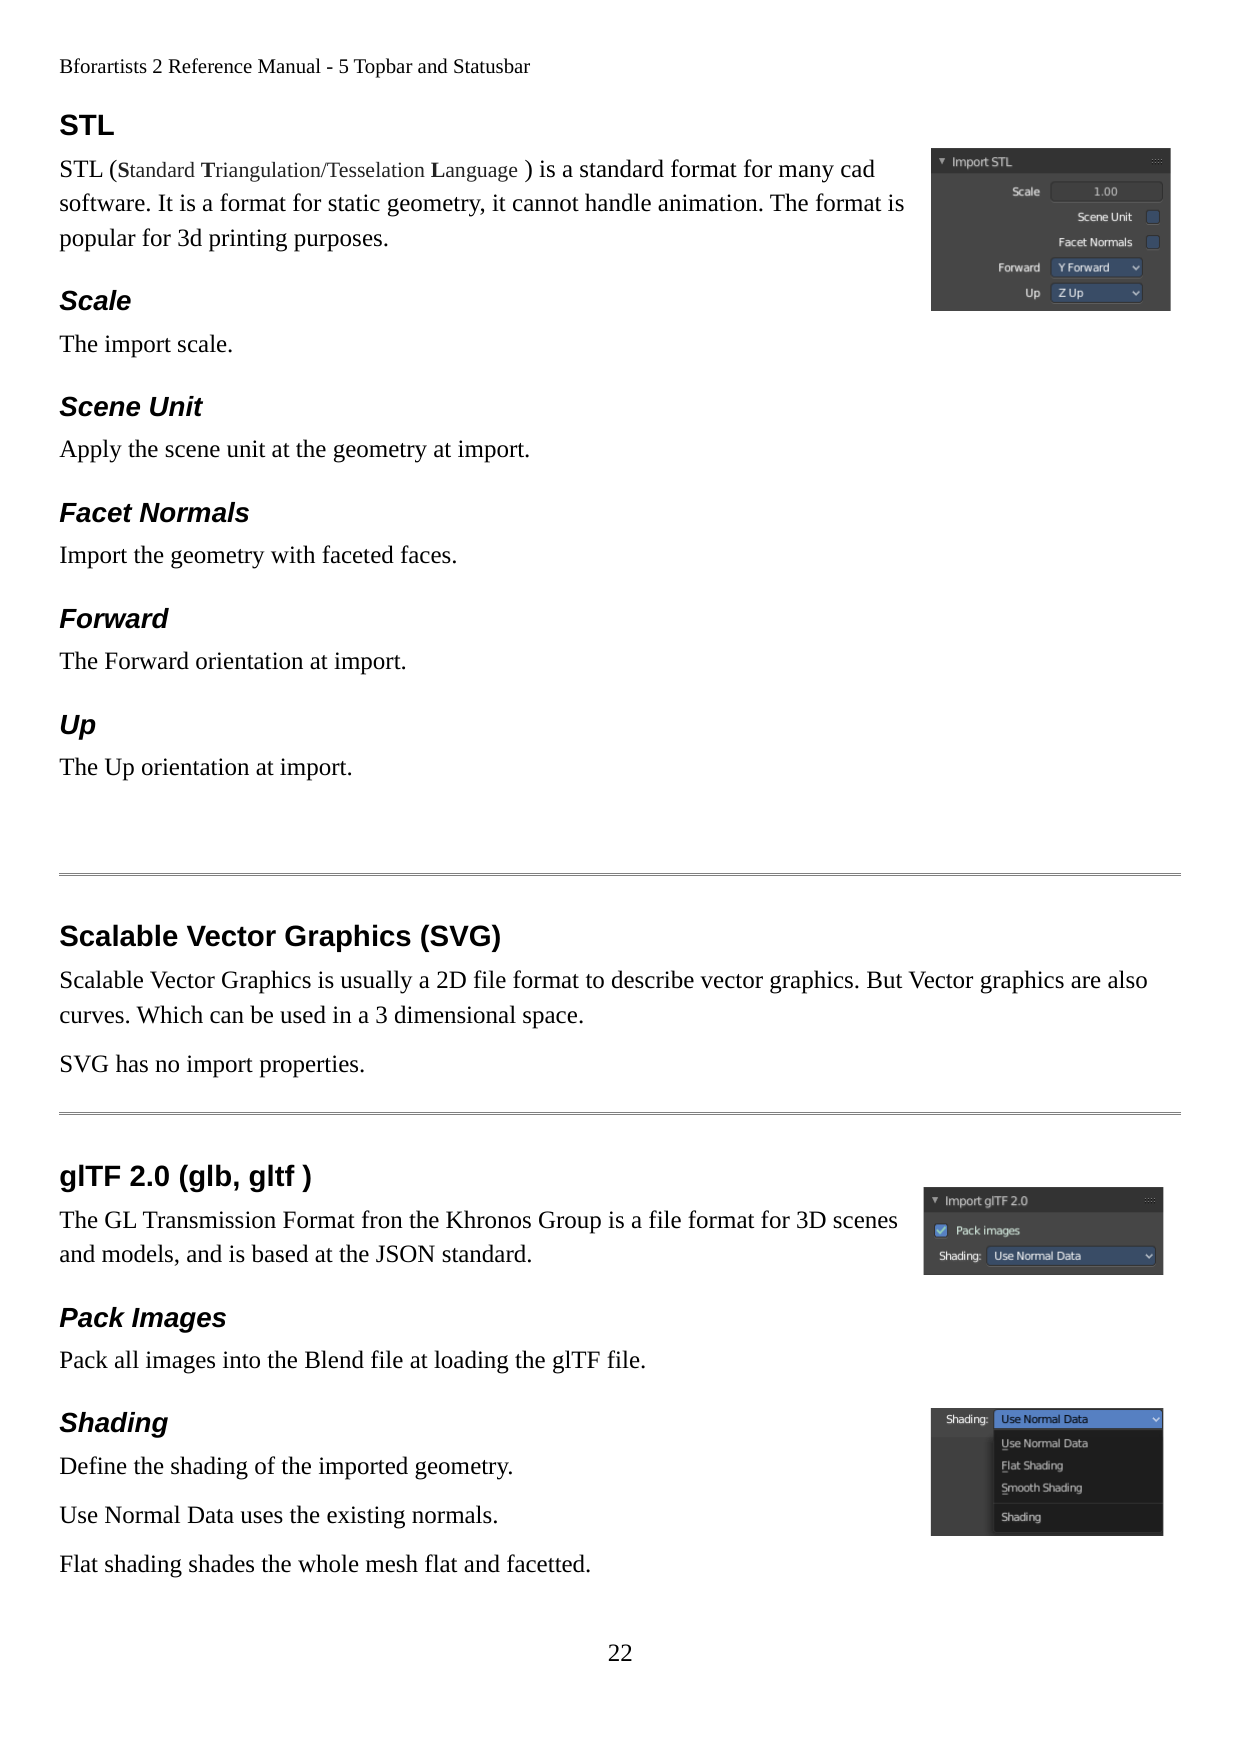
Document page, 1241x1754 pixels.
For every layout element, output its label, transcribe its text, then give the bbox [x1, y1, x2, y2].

text The import scale. [59, 329, 1181, 357]
subtitle Forward [59, 602, 1181, 634]
subtitle Facet Normals [59, 496, 1181, 528]
text Use Normal Data uses the existing normals. [59, 1500, 930, 1529]
picture [931, 148, 1171, 311]
subtitle Scene Unit [59, 390, 1181, 422]
text Import the geometry with faceted faces. [59, 541, 1181, 569]
text SVG has no import properties. [59, 1049, 1181, 1078]
subtitle Scalable Vector Graphics (SVG) [59, 919, 1181, 953]
text Flat shading shades the whole mesh flat and facetted. [59, 1549, 1181, 1578]
text Scalable Vector Graphics is usually a 2D file format to describe vector graphics. But Vector graphics are also curves. Which can be used in a 3 dimensional space. [59, 965, 1181, 1028]
subtitle STL [59, 107, 1181, 141]
text Define the shading of the imported geometry. [59, 1451, 930, 1480]
picture [930, 1408, 1164, 1536]
text Apply the scene unit at the geometry at import. [59, 434, 1181, 463]
text STL (Standard Triangulation/Tesselation Language ) is a standard format for many cad software. It is a format for static geometry, it cannot handle animation. The format is popular for 3d printing purposes. [59, 154, 931, 251]
text The Up orientation at import. [59, 752, 1181, 781]
text Pack all images into the Blend file at loading the glTF file. [59, 1345, 1181, 1374]
subtitle glTF 2.0 (glb, gltf ) [59, 1159, 1181, 1192]
text The GL Transmission Format fron the Khronos Group is a file format for 3D scenes and models, and is based at the JSON standard. [59, 1205, 923, 1268]
subtitle Up [59, 708, 1181, 740]
subtitle Scale [59, 284, 1181, 316]
subtitle Shading [59, 1407, 1181, 1439]
picture [923, 1187, 1164, 1275]
subtitle Pack Images [59, 1301, 1181, 1333]
text The Forward orientation at import. [59, 646, 1181, 675]
